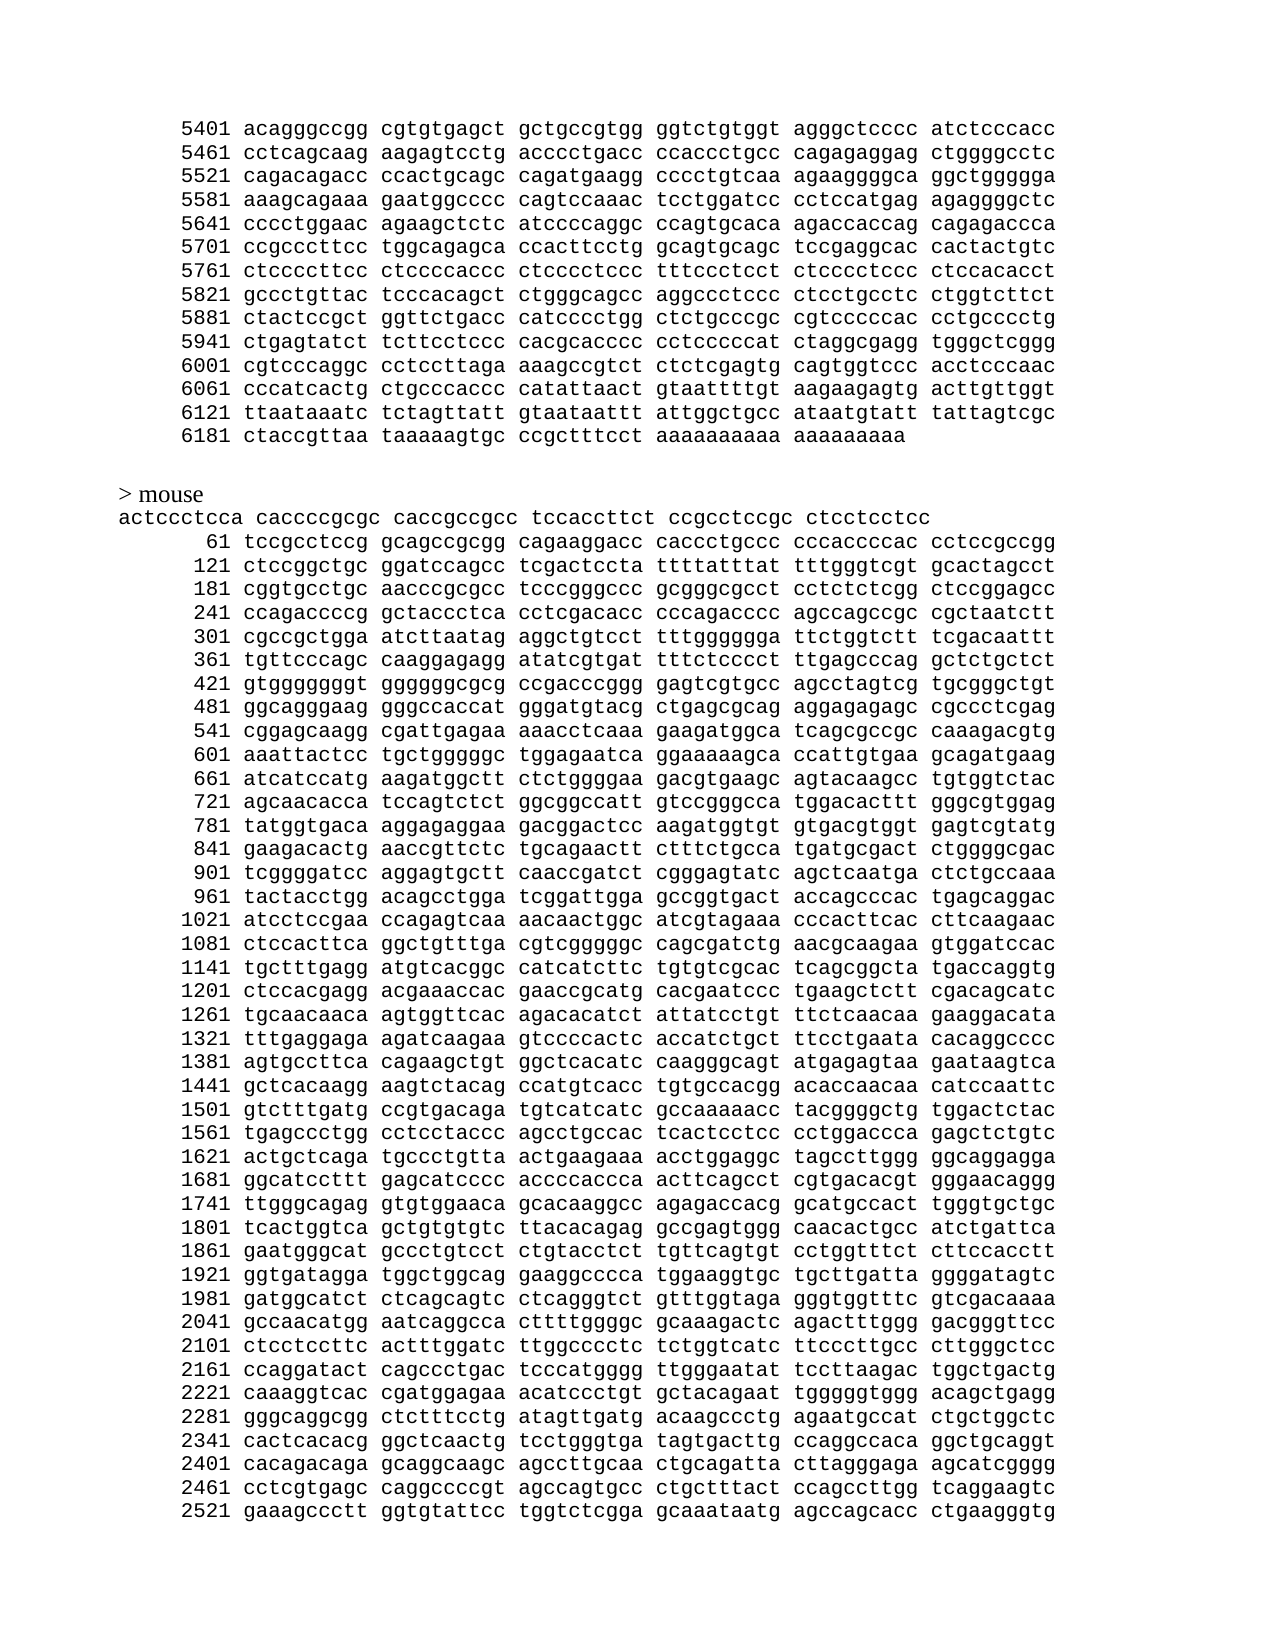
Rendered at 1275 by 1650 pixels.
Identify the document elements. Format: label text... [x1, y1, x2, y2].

text 2101 ctcctccttc actttggatc ttggcccctc tctggtcatc ttcccttgcc cttgggctcc [118, 1335, 1157, 1359]
text 1621 actgctcaga tgccctgtta actgaagaaa acctggaggc tagccttggg ggcaggagga [118, 1146, 1157, 1169]
text 5821 gccctgttac tcccacagct ctgggcagcc aggccctccc ctcctgcctc ctggtcttct [118, 284, 1157, 307]
text 6001 cgtcccaggc cctccttaga aaagccgtct ctctcgagtg cagtggtccc acctcccaac [118, 354, 1157, 378]
text 541 cggagcaagg cgattgagaa aaacctcaaa gaagatggca tcagcgccgc caaagacgtg [118, 720, 1157, 744]
text 5761 ctccccttcc ctccccaccc ctcccctccc tttccctcct ctcccctccc ctccacacct [118, 260, 1157, 284]
text 601 aaattactcc tgctgggggc tggagaatca ggaaaaagca ccattgtgaa gcagatgaag [118, 744, 1157, 767]
text 61 tccgcctccg gcagccgcgg cagaaggacc caccctgccc cccaccccac cctccgccgg [118, 531, 1157, 555]
text 1801 tcactggtca gctgtgtgtc ttacacagag gccgagtggg caacactgcc atctgattca [118, 1217, 1157, 1240]
text 1081 ctccacttca ggctgtttga cgtcgggggc cagcgatctg aacgcaagaa gtggatccac [118, 933, 1157, 957]
text 5581 aaagcagaaa gaatggcccc cagtccaaac tcctggatcc cctccatgag agaggggctc [118, 189, 1157, 213]
text 481 ggcagggaag gggccaccat gggatgtacg ctgagcgcag aggagagagc cgccctcgag [118, 697, 1157, 720]
text 2221 caaaggtcac cgatggagaa acatccctgt gctacagaat tgggggtggg acagctgagg [118, 1382, 1157, 1406]
text 5521 cagacagacc ccactgcagc cagatgaagg cccctgtcaa agaaggggca ggctggggga [118, 165, 1157, 189]
text 6061 cccatcactg ctgcccaccc catattaact gtaattttgt aagaagagtg acttgttggt [118, 378, 1157, 402]
text 841 gaagacactg aaccgttctc tgcagaactt ctttctgcca tgatgcgact ctggggcgac [118, 838, 1157, 862]
text 1741 ttgggcagag gtgtggaaca gcacaaggcc agagaccacg gcatgccact tgggtgctgc [118, 1193, 1157, 1217]
text 2161 ccaggatact cagccctgac tcccatgggg ttgggaatat tccttaagac tggctgactg [118, 1359, 1157, 1382]
text 5701 ccgcccttcc tggcagagca ccacttcctg gcagtgcagc tccgaggcac cactactgtc [118, 236, 1157, 260]
text > mouse [118, 479, 1157, 507]
text 1861 gaatgggcat gccctgtcct ctgtacctct tgttcagtgt cctggtttct cttccacctt [118, 1240, 1157, 1264]
text 5881 ctactccgct ggttctgacc catcccctgg ctctgcccgc cgtcccccac cctgcccctg [118, 307, 1157, 331]
text 2521 gaaagccctt ggtgtattcc tggtctcgga gcaaataatg agccagcacc ctgaagggtg [118, 1501, 1157, 1524]
text 781 tatggtgaca aggagaggaa gacggactcc aagatggtgt gtgacgtggt gagtcgtatg [118, 815, 1157, 838]
text 181 cggtgcctgc aacccgcgcc tcccgggccc gcgggcgcct cctctctcgg ctccggagcc [118, 578, 1157, 602]
text 1321 tttgaggaga agatcaagaa gtccccactc accatctgct ttcctgaata cacaggcccc [118, 1028, 1157, 1051]
text 5941 ctgagtatct tcttcctccc cacgcacccc cctcccccat ctaggcgagg tgggctcggg [118, 331, 1157, 354]
text 1141 tgctttgagg atgtcacggc catcatcttc tgtgtcgcac tcagcggcta tgaccaggtg [118, 957, 1157, 980]
text 5401 acagggccgg cgtgtgagct gctgccgtgg ggtctgtggt agggctcccc atctcccacc [118, 118, 1157, 142]
text 721 agcaacacca tccagtctct ggcggccatt gtccgggcca tggacacttt gggcgtggag [118, 791, 1157, 815]
text 421 gtgggggggt ggggggcgcg ccgacccggg gagtcgtgcc agcctagtcg tgcgggctgt [118, 673, 1157, 697]
text 6121 ttaataaatc tctagttatt gtaataattt attggctgcc ataatgtatt tattagtcgc [118, 402, 1157, 426]
text 361 tgttcccagc caaggagagg atatcgtgat tttctcccct ttgagcccag gctctgctct [118, 649, 1157, 673]
text 1681 ggcatccttt gagcatcccc accccaccca acttcagcct cgtgacacgt gggaacaggg [118, 1169, 1157, 1193]
text 1021 atcctccgaa ccagagtcaa aacaactggc atcgtagaaa cccacttcac cttcaagaac [118, 909, 1157, 933]
text 1201 ctccacgagg acgaaaccac gaaccgcatg cacgaatccc tgaagctctt cgacagcatc [118, 980, 1157, 1004]
text 1441 gctcacaagg aagtctacag ccatgtcacc tgtgccacgg acaccaacaa catccaattc [118, 1075, 1157, 1098]
text 1981 gatggcatct ctcagcagtc ctcagggtct gtttggtaga gggtggtttc gtcgacaaaa [118, 1288, 1157, 1311]
text 901 tcggggatcc aggagtgctt caaccgatct cgggagtatc agctcaatga ctctgccaaa [118, 862, 1157, 886]
text 1561 tgagccctgg cctcctaccc agcctgccac tcactcctcc cctggaccca gagctctgtc [118, 1122, 1157, 1146]
text 1501 gtctttgatg ccgtgacaga tgtcatcatc gccaaaaacc tacggggctg tggactctac [118, 1098, 1157, 1122]
text 301 cgccgctgga atcttaatag aggctgtcct tttgggggga ttctggtctt tcgacaattt [118, 626, 1157, 649]
text 1381 agtgccttca cagaagctgt ggctcacatc caagggcagt atgagagtaa gaataagtca [118, 1051, 1157, 1075]
text 2461 cctcgtgagc caggccccgt agccagtgcc ctgctttact ccagccttgg tcaggaagtc [118, 1477, 1157, 1501]
text 1921 ggtgatagga tggctggcag gaaggcccca tggaaggtgc tgcttgatta ggggatagtc [118, 1264, 1157, 1288]
text 961 tactacctgg acagcctgga tcggattgga gccggtgact accagcccac tgagcaggac [118, 886, 1157, 909]
text 2341 cactcacacg ggctcaactg tcctgggtga tagtgacttg ccaggccaca ggctgcaggt [118, 1429, 1157, 1453]
text 5461 cctcagcaag aagagtcctg acccctgacc ccaccctgcc cagagaggag ctggggcctc [118, 142, 1157, 165]
text actccctcca caccccgcgc caccgccgcc tccaccttct ccgcctccgc ctcctcctcc [118, 507, 1157, 531]
text 121 ctccggctgc ggatccagcc tcgactccta ttttatttat tttgggtcgt gcactagcct [118, 555, 1157, 578]
text 2041 gccaacatgg aatcaggcca cttttggggc gcaaagactc agactttggg gacgggttcc [118, 1311, 1157, 1335]
text 241 ccagaccccg gctaccctca cctcgacacc cccagacccc agccagccgc cgctaatctt [118, 602, 1157, 626]
text 6181 ctaccgttaa taaaaagtgc ccgctttcct aaaaaaaaaa aaaaaaaaa [118, 426, 1157, 449]
text 1261 tgcaacaaca agtggttcac agacacatct attatcctgt ttctcaacaa gaaggacata [118, 1004, 1157, 1028]
text 2281 gggcaggcgg ctctttcctg atagttgatg acaagccctg agaatgccat ctgctggctc [118, 1406, 1157, 1429]
text 5641 cccctggaac agaagctctc atccccaggc ccagtgcaca agaccaccag cagagaccca [118, 213, 1157, 236]
text 2401 cacagacaga gcaggcaagc agccttgcaa ctgcagatta cttagggaga agcatcgggg [118, 1453, 1157, 1477]
text 661 atcatccatg aagatggctt ctctggggaa gacgtgaagc agtacaagcc tgtggtctac [118, 767, 1157, 791]
